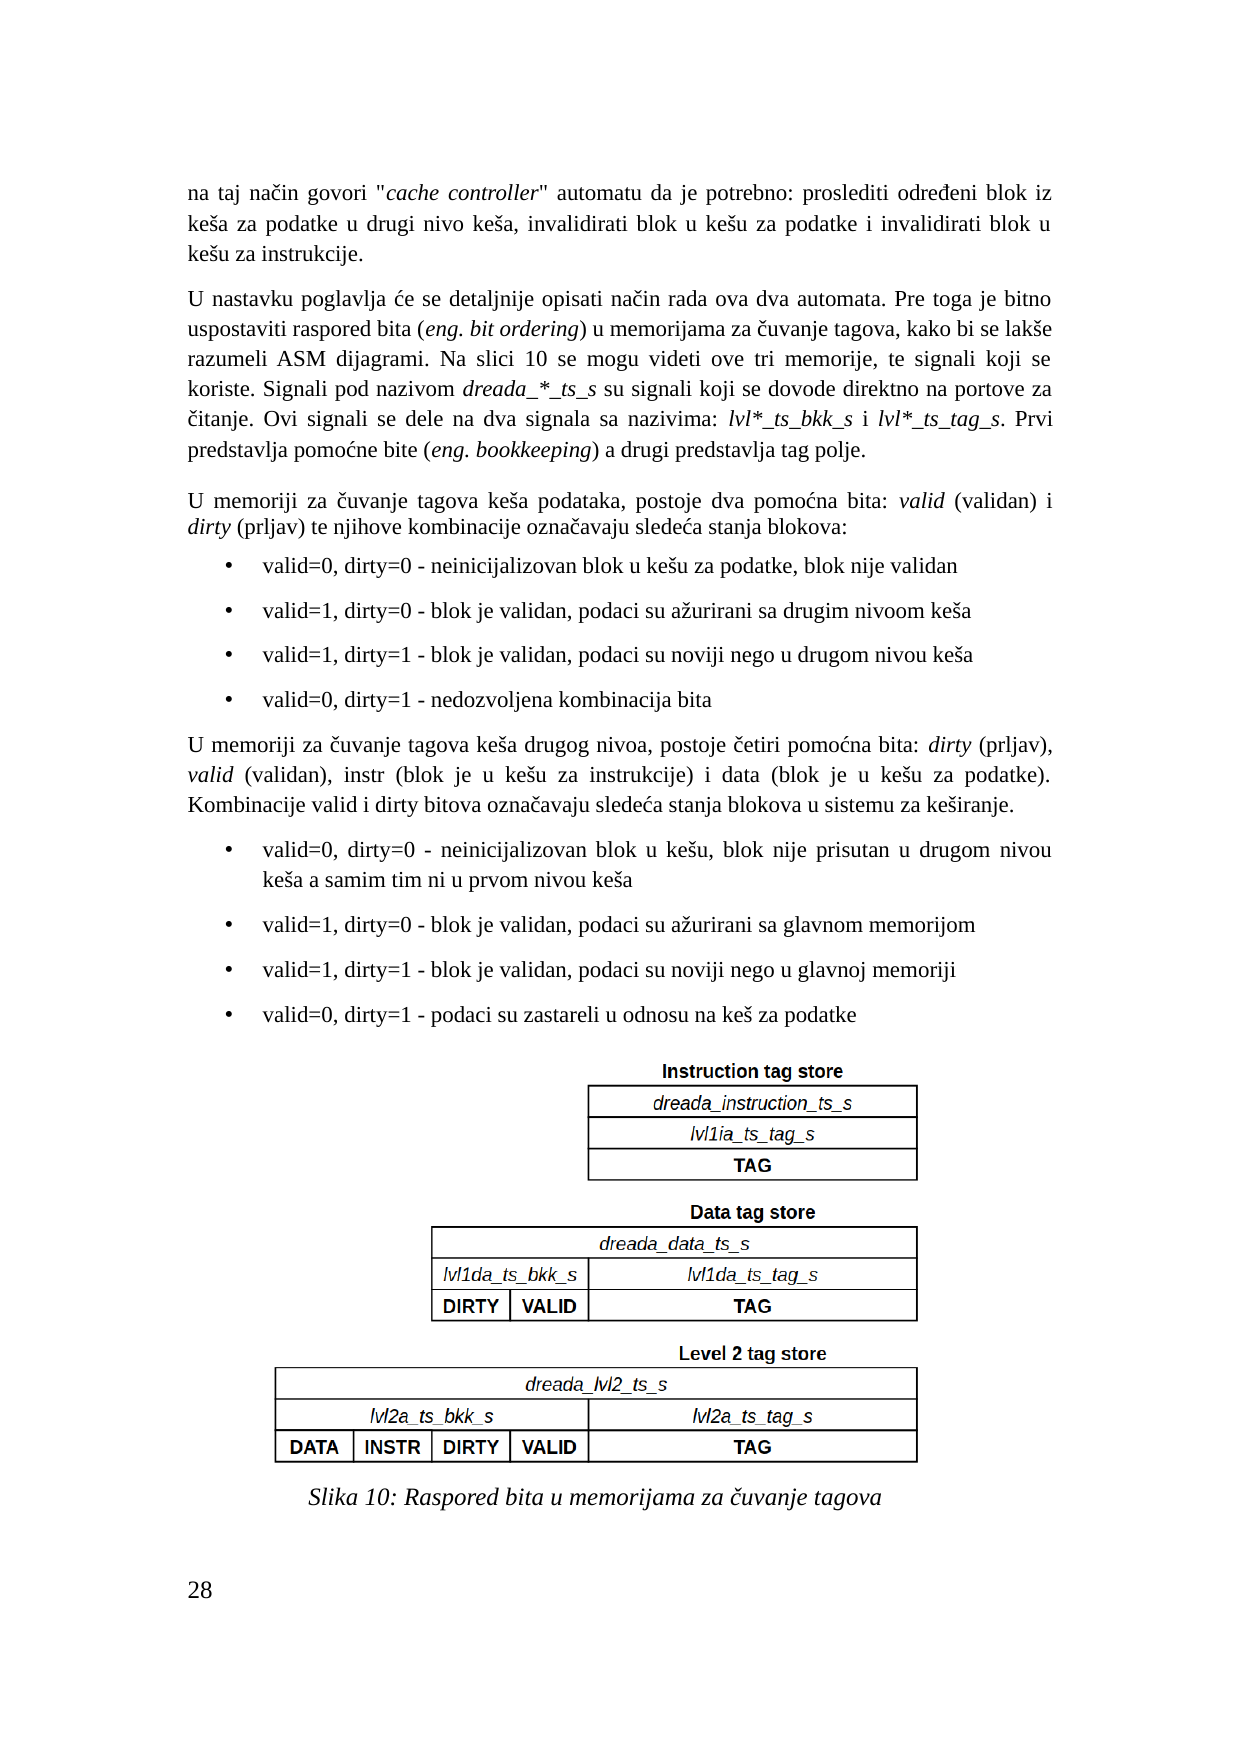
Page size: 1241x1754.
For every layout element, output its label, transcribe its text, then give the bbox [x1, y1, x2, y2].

text Slika 10: Raspored bita u memorijama za čuvanje tagova [227, 1477, 966, 1510]
list valid=0, dirty=0 - neinicijalizovan blok u kešu za podatke, blok nije validan [225, 552, 1053, 578]
list valid=0, dirty=0 - neinicijalizovan blok u kešu, blok nije prisutan u drugom nivou keša a samim tim ni u prvom nivou keša [225, 836, 1053, 893]
list valid=1, dirty=0 - blok je validan, podaci su ažurirani sa glavnom memorijom [225, 911, 1053, 938]
text na taj način govori "cache controller" automatu da je potrebno: proslediti određeni blok iz keša za podatke u drugi nivo keša, invalidirati blok u kešu za podatke i invalidirati blok u kešu za instrukcije. [187, 179, 1053, 266]
text U memoriji za čuvanje tagova keša drugog nivoa, postoje četiri pomoćna bita: dirty (prljav), valid (validan), instr (blok je u kešu za instrukcije) i data (blok je u kešu za podatke). Kombinacije valid i dirty bitova označavaju sledeća stanja blokova u sistemu za keširanje. [187, 731, 1053, 818]
list valid=0, dirty=1 - podaci su zastareli u odnosu na keš za podatke [225, 1001, 1053, 1027]
text U nastavku poglavlja će se detaljnije opisati način rada ova dva automata. Pre toga je bitno uspostaviti raspored bita (eng. bit ordering) u memorijama za čuvanje tagova, kako bi se lakše razumeli ASM dijagrami. Na slici 10 se mogu videti ove tri memorije, te signali koji se koriste. Signali pod nazivom dreada_*_ts_s su signali koji se dovode direktno na portove za čitanje. Ovi signali se dele na dva signala sa nazivima: lvl*_ts_bkk_s i lvl*_ts_tag_s. Prvi predstavlja pomoćne bite (eng. bookkeeping) a drugi predstavlja tag polje. [187, 285, 1053, 462]
picture [237, 1049, 955, 1477]
subtitle U memoriji za čuvanje tagova keša podataka, postoje dva pomoćna bita: valid (validan) i dirty (prljav) te njihove kombinacije označavaju sledeća stanja blokova: [187, 487, 1053, 539]
list valid=1, dirty=0 - blok je validan, podaci su ažurirani sa drugim nivoom keša [225, 597, 1053, 623]
list valid=0, dirty=1 - nedozvoljena kombinacija bita [225, 686, 1053, 713]
list valid=1, dirty=1 - blok je validan, podaci su noviji nego u glavnoj memoriji [225, 956, 1053, 982]
list valid=1, dirty=1 - blok je validan, podaci su noviji nego u drugom nivou keša [225, 642, 1053, 668]
